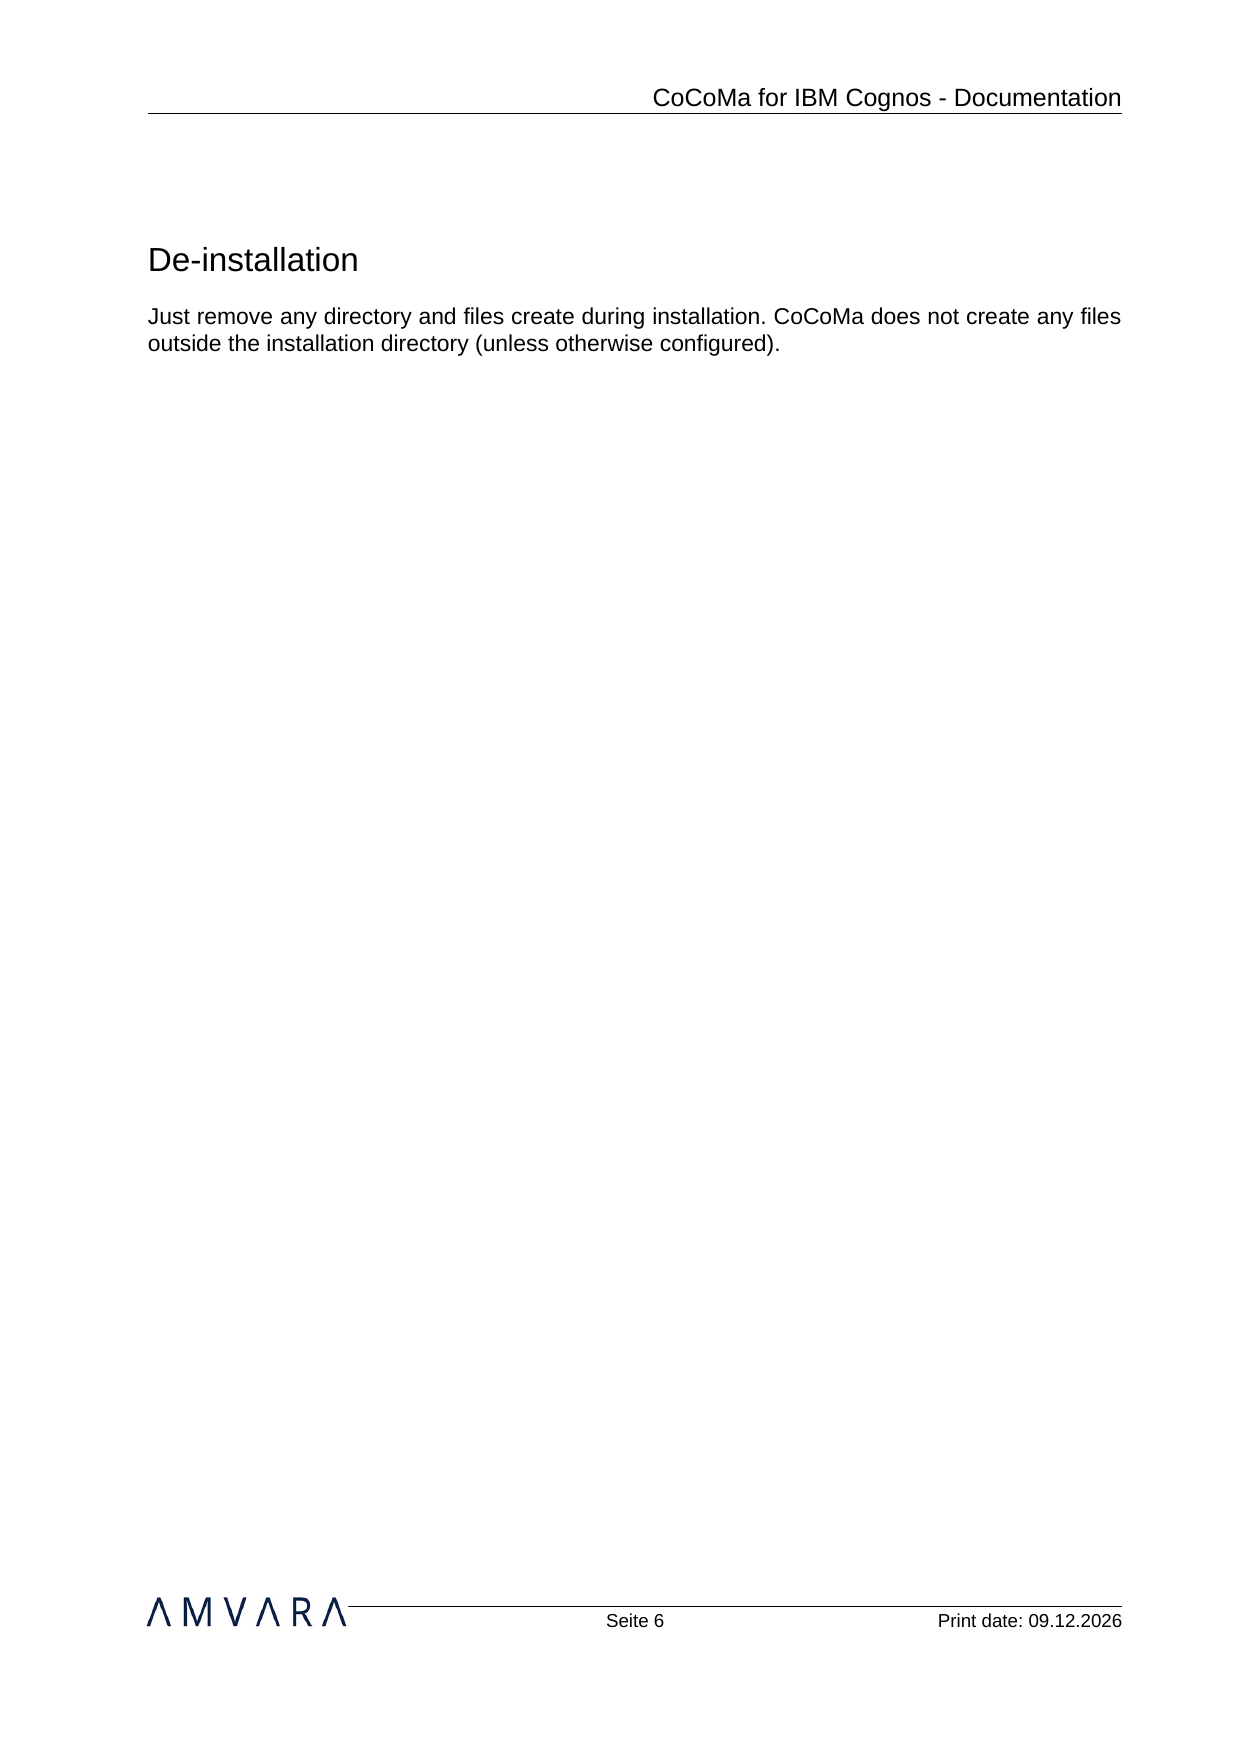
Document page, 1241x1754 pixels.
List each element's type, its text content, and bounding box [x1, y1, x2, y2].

subtitle De-installation [148, 240, 1092, 278]
text Just remove any directory and files create during installation. CoCoMa does not create any files outside the installation directory (unless otherwise configured). [148, 303, 1122, 356]
